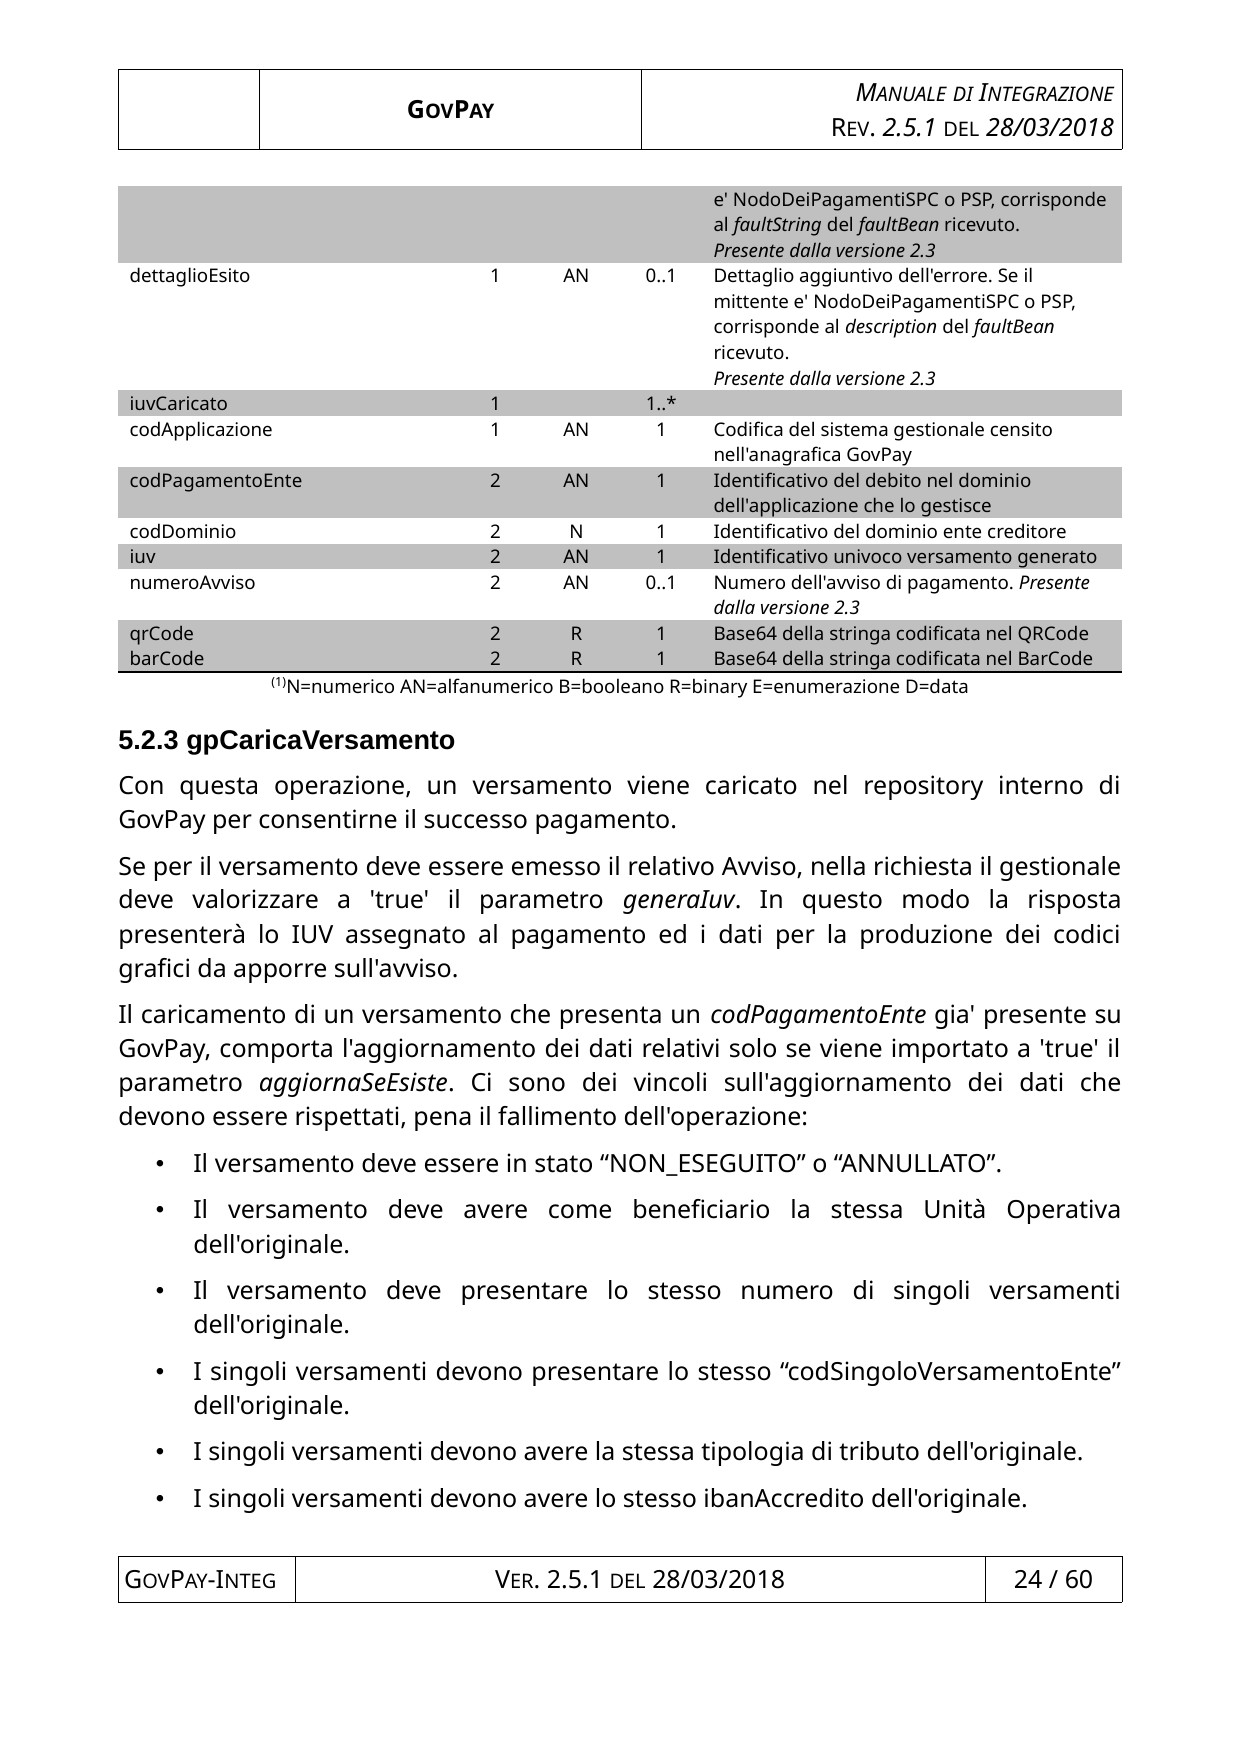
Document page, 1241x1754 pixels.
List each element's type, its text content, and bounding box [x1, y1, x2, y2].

table_cell AN [532, 569, 620, 620]
table_cell AN [532, 263, 620, 390]
table_cell 0..1 [620, 569, 702, 620]
text Se per il versamento deve essere emesso il relativo Avviso, nella richiesta il gestionale deve valorizzare a 'true' il parametro generaIuv. In questo modo la risposta presenterà lo IUV assegnato al pagamento ed i dati per la produzione dei codici grafici da apporre sull'avviso. [118, 848, 1122, 984]
table_cell 1..* [620, 390, 702, 416]
table_cell 2 [458, 569, 532, 620]
list I singoli versamenti devono avere lo stesso ibanAccredito dell'originale. [156, 1481, 1122, 1515]
table_cell 1 [620, 620, 702, 646]
table_cell codPagamentoEnte [118, 467, 458, 518]
table_cell Numero dell'avviso di pagamento. Presente dalla versione 2.3 [702, 569, 1122, 620]
table_cell R [532, 646, 620, 671]
table_cell 0..1 [620, 263, 702, 390]
table_cell numeroAvviso [118, 569, 458, 620]
table_cell Dettaglio aggiuntivo dell'errore. Se il mittente e' NodoDeiPagamentiSPC o PSP, corrisponde al description del faultBean ricevuto. Presente dalla versione 2.3 [702, 263, 1122, 390]
table_cell 1 [458, 416, 532, 467]
list I singoli versamenti devono avere la stessa tipologia di tributo dell'originale. [156, 1434, 1122, 1468]
table_cell Base64 della stringa codificata nel QRCode [702, 620, 1122, 646]
table_cell R [532, 620, 620, 646]
table_cell 1 [620, 518, 702, 543]
table_cell 1 [620, 467, 702, 518]
table_cell AN [532, 467, 620, 518]
text (1)N=numerico AN=alfanumerico B=booleano R=binary E=enumerazione D=data [118, 673, 1122, 699]
table_cell [532, 390, 620, 416]
table_cell 1 [620, 646, 702, 671]
list Il versamento deve avere come beneficiario la stessa Unità Operativa dell'originale. [156, 1192, 1122, 1260]
table_cell 2 [458, 646, 532, 671]
table_cell [458, 186, 532, 263]
table_cell AN [532, 544, 620, 569]
table_cell iuv [118, 544, 458, 569]
table_cell N [532, 518, 620, 543]
table_cell e' NodoDeiPagamentiSPC o PSP, corrisponde al faultString del faultBean ricevuto. Presente dalla versione 2.3 [702, 186, 1122, 263]
table_cell Base64 della stringa codificata nel BarCode [702, 646, 1122, 671]
table_cell Identificativo univoco versamento generato [702, 544, 1122, 569]
table_cell 1 [458, 390, 532, 416]
table_cell codDominio [118, 518, 458, 543]
table_cell [532, 186, 620, 263]
table_cell [620, 186, 702, 263]
table_cell 1 [620, 416, 702, 467]
table_cell AN [532, 416, 620, 467]
table_cell 2 [458, 620, 532, 646]
subtitle gpCaricaVersamento [118, 724, 1122, 755]
table_cell iuvCaricato [118, 390, 458, 416]
table_cell 2 [458, 544, 532, 569]
table_cell Codifica del sistema gestionale censito nell'anagrafica GovPay [702, 416, 1122, 467]
table_cell [702, 390, 1122, 416]
table_cell codApplicazione [118, 416, 458, 467]
list Il versamento deve presentare lo stesso numero di singoli versamenti dell'originale. [156, 1273, 1122, 1341]
table_cell Identificativo del dominio ente creditore [702, 518, 1122, 543]
table_cell 2 [458, 467, 532, 518]
table_cell 1 [620, 544, 702, 569]
text Il caricamento di un versamento che presenta un codPagamentoEnte gia' presente su GovPay, comporta l'aggiornamento dei dati relativi solo se viene importato a 'true' il parametro aggiornaSeEsiste. Ci sono dei vincoli sull'aggiornamento dei dati che devono essere rispettati, pena il fallimento dell'operazione: [118, 997, 1122, 1133]
table_cell [118, 186, 458, 263]
table_cell 2 [458, 518, 532, 543]
table_cell qrCode [118, 620, 458, 646]
list Il versamento deve essere in stato “NON_ESEGUITO” o “ANNULLATO”. [156, 1146, 1122, 1180]
list I singoli versamenti devono presentare lo stesso “codSingoloVersamentoEnte” dell'originale. [156, 1353, 1122, 1422]
text Con questa operazione, un versamento viene caricato nel repository interno di GovPay per consentirne il successo pagamento. [118, 767, 1122, 836]
table_cell 1 [458, 263, 532, 390]
table_cell dettaglioEsito [118, 263, 458, 390]
table_cell barCode [118, 646, 458, 671]
table_cell Identificativo del debito nel dominio dell'applicazione che lo gestisce [702, 467, 1122, 518]
